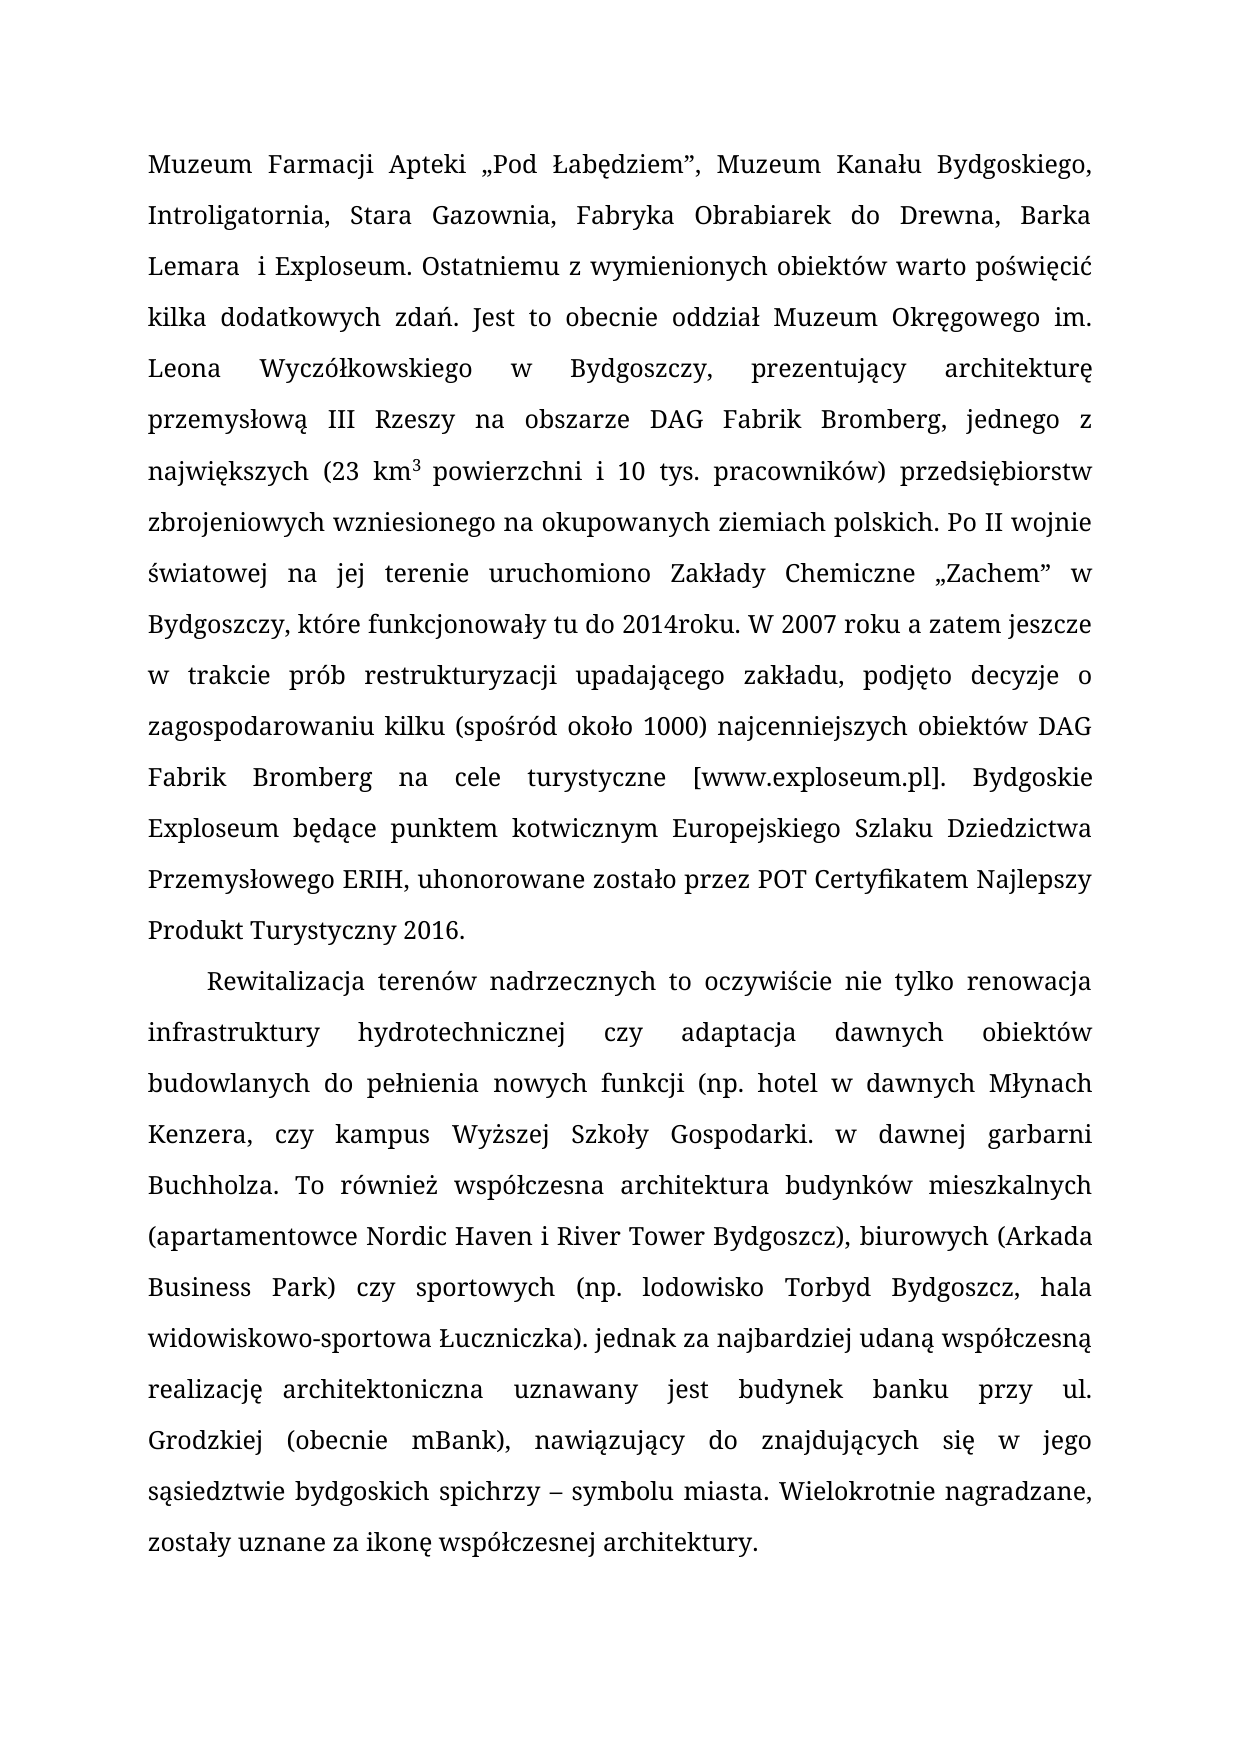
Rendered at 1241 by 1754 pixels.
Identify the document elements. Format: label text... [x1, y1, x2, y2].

text Muzeum Farmacji Apteki „Pod Łabędziem”, Muzeum Kanału Bydgoskiego, Introligatornia, Stara Gazownia, Fabryka Obrabiarek do Drewna, Barka Lemara i Exploseum. Ostatniemu z wymienionych obiektów warto poświęcić kilka dodatkowych zdań. Jest to obecnie oddział Muzeum Okręgowego im. Leona Wyczółkowskiego w Bydgoszczy, prezentujący architekturę przemysłową III Rzeszy na obszarze DAG Fabrik Bromberg, jednego z największych (23 km3 powierzchni i 10 tys. pracowników) przedsiębiorstw zbrojeniowych wzniesionego na okupowanych ziemiach polskich. Po II wojnie światowej na jej terenie uruchomiono Zakłady Chemiczne „Zachem” w Bydgoszczy, które funkcjonowały tu do 2014roku. W 2007 roku a zatem jeszcze w trakcie prób restrukturyzacji upadającego zakładu, podjęto decyzje o zagospodarowaniu kilku (spośród około 1000) najcenniejszych obiektów DAG Fabrik Bromberg na cele turystyczne [www.exploseum.pl]. Bydgoskie Exploseum będące punktem kotwicznym Europejskiego Szlaku Dziedzictwa Przemysłowego ERIH, uhonorowane zostało przez POT Certyfikatem Najlepszy Produkt Turystyczny 2016. [148, 147, 1093, 947]
text Rewitalizacja terenów nadrzecznych to oczywiście nie tylko renowacja infrastruktury hydrotechnicznej czy adaptacja dawnych obiektów budowlanych do pełnienia nowych funkcji (np. hotel w dawnych Młynach Kenzera, czy kampus Wyższej Szkoły Gospodarki. w dawnej garbarni Buchholza. To również współczesna architektura budynków mieszkalnych (apartamentowce Nordic Haven i River Tower Bydgoszcz), biurowych (Arkada Business Park) czy sportowych (np. lodowisko Torbyd Bydgoszcz, hala widowiskowo-sportowa Łuczniczka). jednak za najbardziej udaną współczesną realizację architektoniczna uznawany jest budynek banku przy ul. Grodzkiej (obecnie mBank), nawiązujący do znajdujących się w jego sąsiedztwie bydgoskich spichrzy – symbolu miasta. Wielokrotnie nagradzane, zostały uznane za ikonę współczesnej architektury. [148, 964, 1093, 1559]
